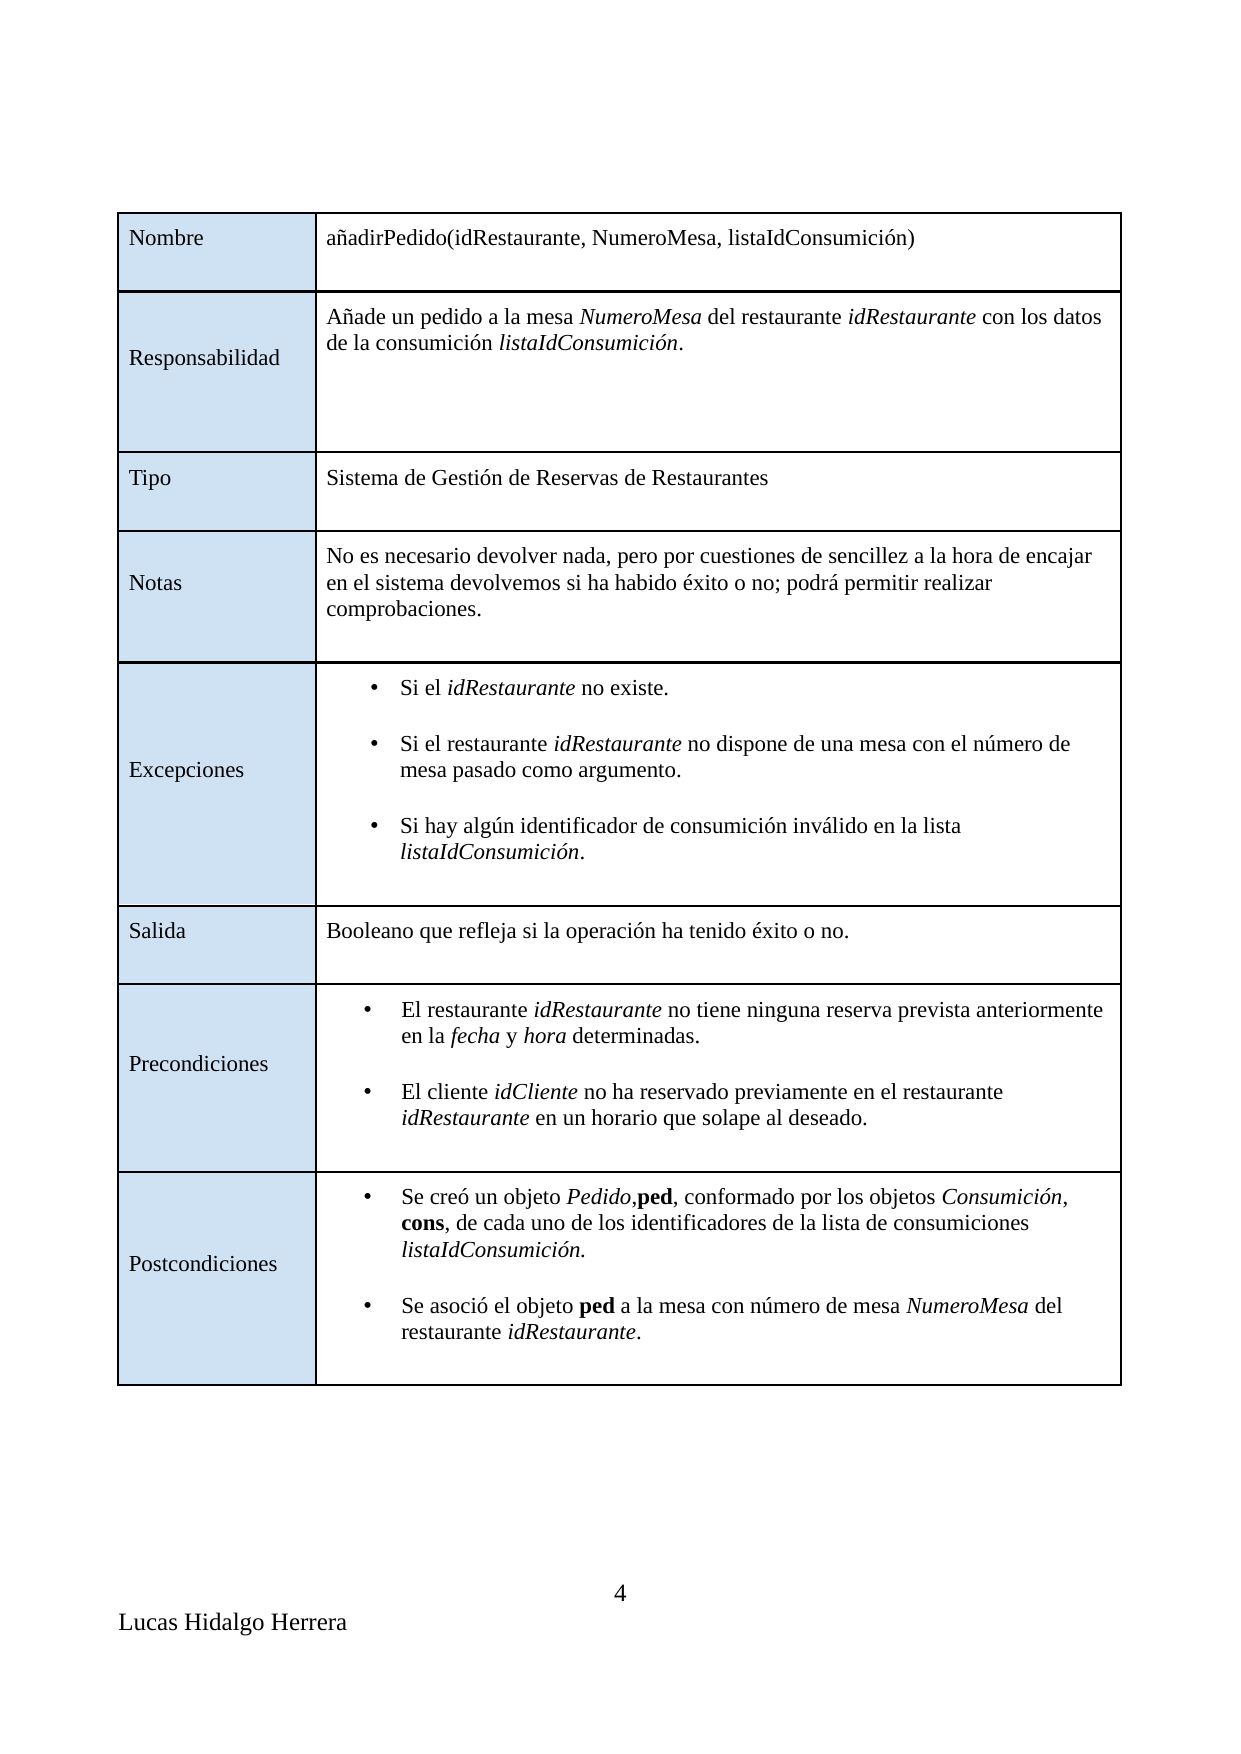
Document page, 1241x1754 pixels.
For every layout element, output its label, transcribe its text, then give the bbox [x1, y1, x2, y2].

table_cell Notas [119, 532, 315, 661]
table_cell Añade un pedido a la mesa NumeroMesa del restaurante idRestaurante con los datos de la consumición listaIdConsumición. [317, 293, 1120, 451]
table_header añadirPedido(idRestaurante, NumeroMesa, listaIdConsumición) [317, 214, 1120, 290]
table_cell Booleano que refleja si la operación ha tenido éxito o no. [317, 907, 1120, 983]
table_cell Sistema de Gestión de Reservas de Restaurantes [317, 453, 1120, 530]
table_cell Tipo [119, 453, 315, 530]
table_cell Se creó un objeto Pedido,ped, conformado por los objetos Consumición, cons, de cada uno de los identificadores de la lista de consumiciones listaIdConsumición. Se asoció el objeto ped a la mesa con número de mesa NumeroMesa del restaurante idRestaurante. [317, 1173, 1120, 1384]
table_cell Si el idRestaurante no existe. Si el restaurante idRestaurante no dispone de una mesa con el número de mesa pasado como argumento. Si hay algún identificador de consumición inválido en la lista listaIdConsumición. [317, 664, 1120, 904]
table_header Nombre [119, 214, 315, 290]
table_cell Responsabilidad [119, 293, 315, 451]
table_cell El restaurante idRestaurante no tiene ninguna reserva prevista anteriormente en la fecha y hora determinadas. El cliente idCliente no ha reservado previamente en el restaurante idRestaurante en un horario que solape al deseado. [317, 985, 1120, 1171]
table_cell No es necesario devolver nada, pero por cuestiones de sencillez a la hora de encajar en el sistema devolvemos si ha habido éxito o no; podrá permitir realizar comprobaciones. [317, 532, 1120, 661]
table_cell Salida [119, 907, 315, 983]
table_cell Precondiciones [119, 985, 315, 1171]
table_cell Excepciones [119, 664, 315, 904]
table_cell Postcondiciones [119, 1173, 315, 1384]
